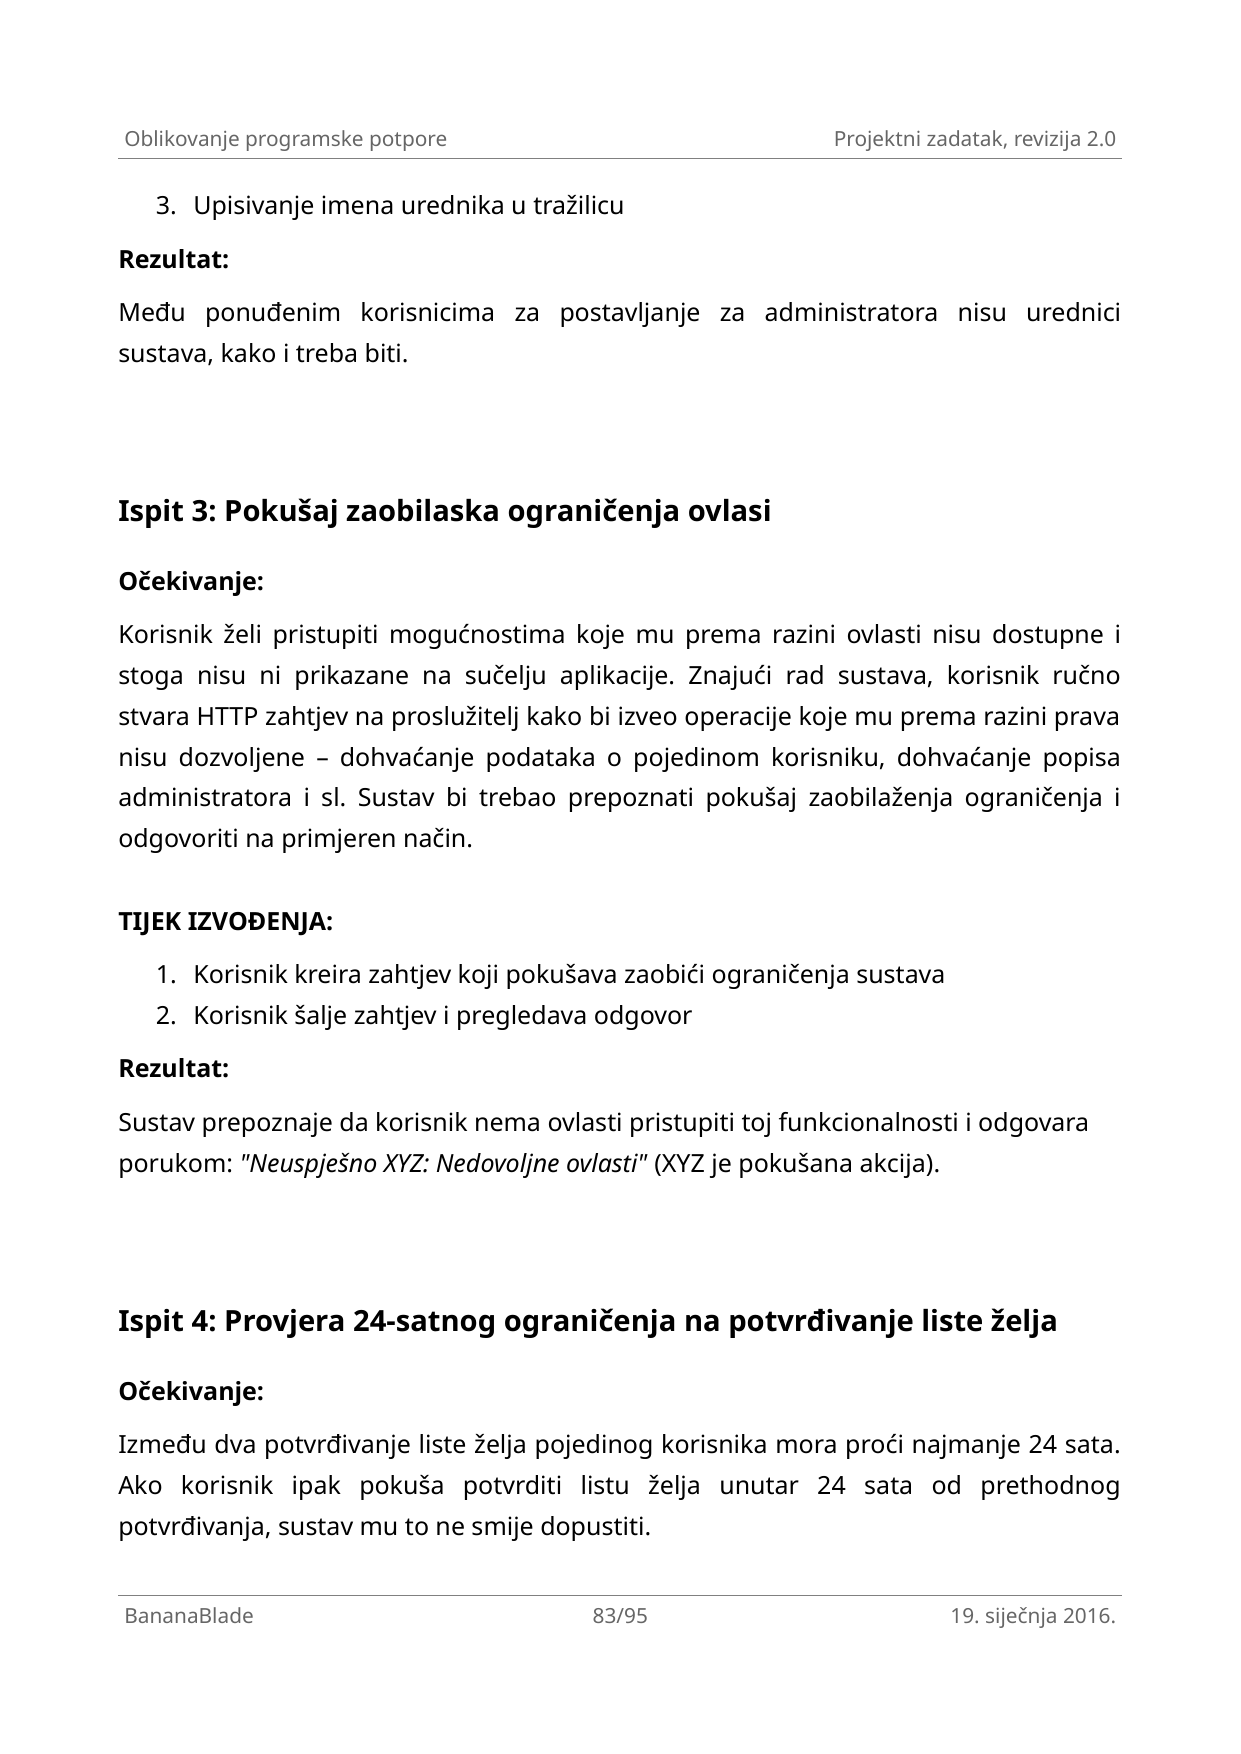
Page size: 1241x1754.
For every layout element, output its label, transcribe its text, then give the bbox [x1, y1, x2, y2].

list Korisnik šalje zahtjev i pregledava odgovor [156, 998, 1122, 1032]
list Upisivanje imena urednika u tražilicu [156, 188, 1122, 222]
list Korisnik kreira zahtjev koji pokušava zaobići ograničenja sustava [156, 957, 1122, 991]
subtitle Rezultat: [118, 1051, 1122, 1085]
subtitle Ispit 3: Pokušaj zaobilaska ograničenja ovlasi [118, 491, 1122, 530]
subtitle Očekivanje: [118, 1373, 1122, 1407]
subtitle TIJEK IZVOĐENJA: [118, 904, 1122, 938]
subtitle Rezultat: [118, 241, 1122, 275]
text Sustav prepoznaje da korisnik nema ovlasti pristupiti toj funkcionalnosti i odgovara porukom: "Neuspješno XYZ: Nedovoljne ovlasti" (XYZ je pokušana akcija). [118, 1104, 1122, 1179]
subtitle Ispit 4: Provjera 24-satnog ograničenja na potvrđivanje liste želja [118, 1301, 1122, 1340]
subtitle Očekivanje: [118, 563, 1122, 597]
text Između dva potvrđivanje liste želja pojedinog korisnika mora proći najmanje 24 sata. Ako korisnik ipak pokuša potvrditi listu želja unutar 24 sata od prethodnog potvrđivanja, sustav mu to ne smije dopustiti. [118, 1426, 1122, 1542]
text Korisnik želi pristupiti mogućnostima koje mu prema razini ovlasti nisu dostupne i stoga nisu ni prikazane na sučelju aplikacije. Znajući rad sustava, korisnik ručno stvara HTTP zahtjev na proslužitelj kako bi izveo operacije koje mu prema razini prava nisu dozvoljene – dohvaćanje podataka o pojedinom korisniku, dohvaćanje popisa administratora i sl. Sustav bi trebao prepoznati pokušaj zaobilaženja ograničenja i odgovoriti na primjeren način. [118, 617, 1122, 855]
text Među ponuđenim korisnicima za postavljanje za administratora nisu urednici sustava, kako i treba biti. [118, 295, 1122, 369]
